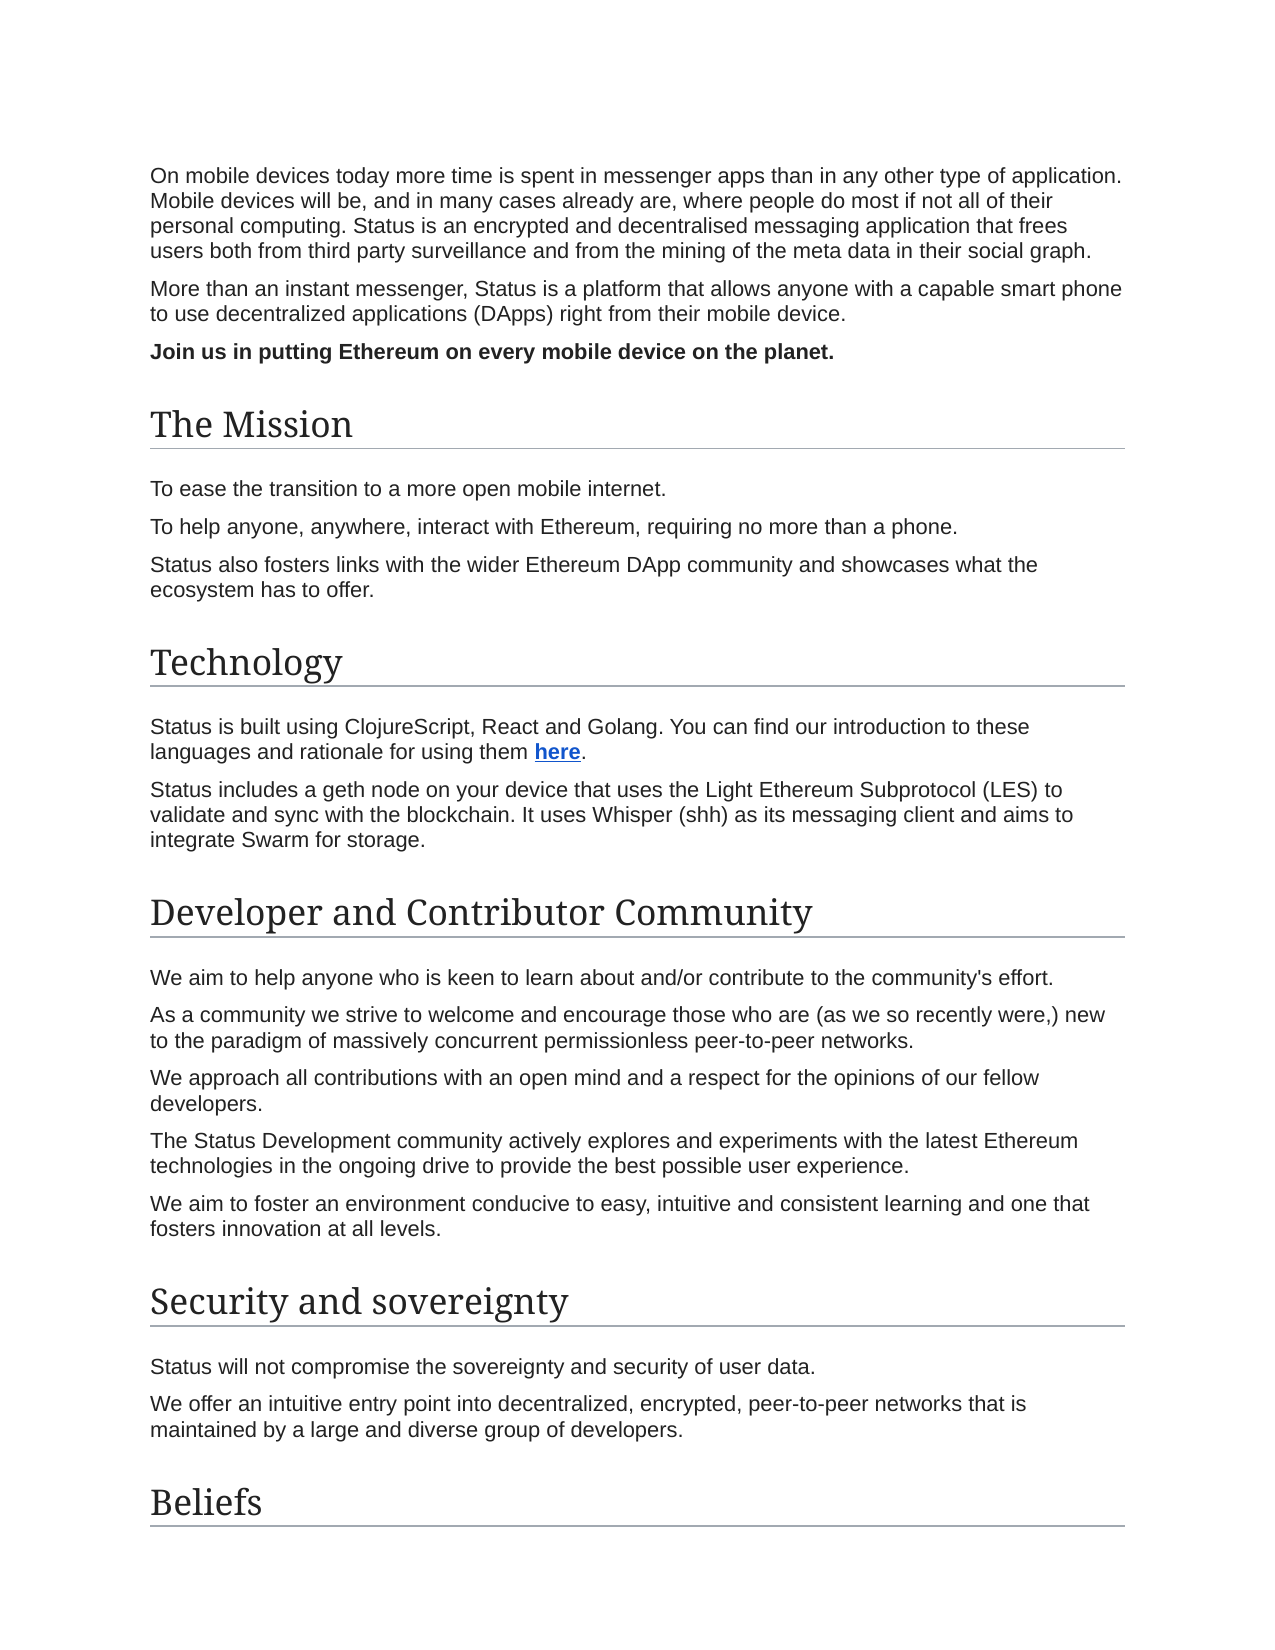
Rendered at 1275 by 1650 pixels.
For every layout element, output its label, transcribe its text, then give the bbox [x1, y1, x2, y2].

text More than an instant messenger, Status is a platform that allows anyone with a capable smart phone to use decentralized applications (DApps) right from their mobile device. [150, 276, 1125, 326]
text We aim to help anyone who is keen to learn about and/or contribute to the community's effort. [150, 964, 1125, 990]
text On mobile devices today more time is spent in messenger apps than in any other type of application. Mobile devices will be, and in many cases already are, where people do most if not all of their personal computing. Status is an encrypted and decentralised messaging application that frees users both from third party surveillance and from the mining of the meta data in their social graph. [150, 162, 1125, 263]
text We offer an intuitive entry point into decentralized, encrypted, peer-to-peer networks that is maintained by a large and diverse group of developers. [150, 1391, 1125, 1442]
text Join us in putting Ethereum on every mobile device on the planet. [150, 339, 1125, 364]
text Status includes a geth node on your device that uses the Light Ethereum Subprotocol (LES) to validate and sync with the blockchain. It uses Whisper (shh) as its messaging client and aims to integrate Swarm for storage. [150, 777, 1125, 852]
subtitle The Mission [150, 399, 1125, 448]
text The Status Development community actively explores and experiments with the latest Ethereum technologies in the ongoing drive to provide the best possible user experience. [150, 1128, 1125, 1178]
text To ease the transition to a more open mobile internet. [150, 476, 1125, 501]
text Status will not compromise the sovereignty and security of user data. [150, 1353, 1125, 1379]
text We approach all contributions with an open mind and a respect for the opinions of our fellow developers. [150, 1065, 1125, 1116]
text Status also fosters links with the wider Ethereum DApp community and showcases what the ecosystem has to offer. [150, 551, 1125, 602]
text To help anyone, anywhere, interact with Ethereum, requiring no more than a phone. [150, 514, 1125, 539]
text We aim to foster an environment conducive to easy, intuitive and consistent learning and one that fosters innovation at all levels. [150, 1191, 1125, 1241]
subtitle Developer and Contributor Community [150, 888, 1125, 936]
subtitle Security and sovereignty [150, 1277, 1125, 1325]
text As a community we strive to welcome and encourage those who are (as we so recently were,) new to the paradigm of massively concurrent permissionless peer-to-peer networks. [150, 1002, 1125, 1053]
subtitle Technology [150, 637, 1125, 685]
text Status is built using ClojureScript, React and Golang. You can find our introduction to these languages and rationale for using them here. [150, 714, 1125, 764]
subtitle Beliefs [150, 1477, 1125, 1525]
